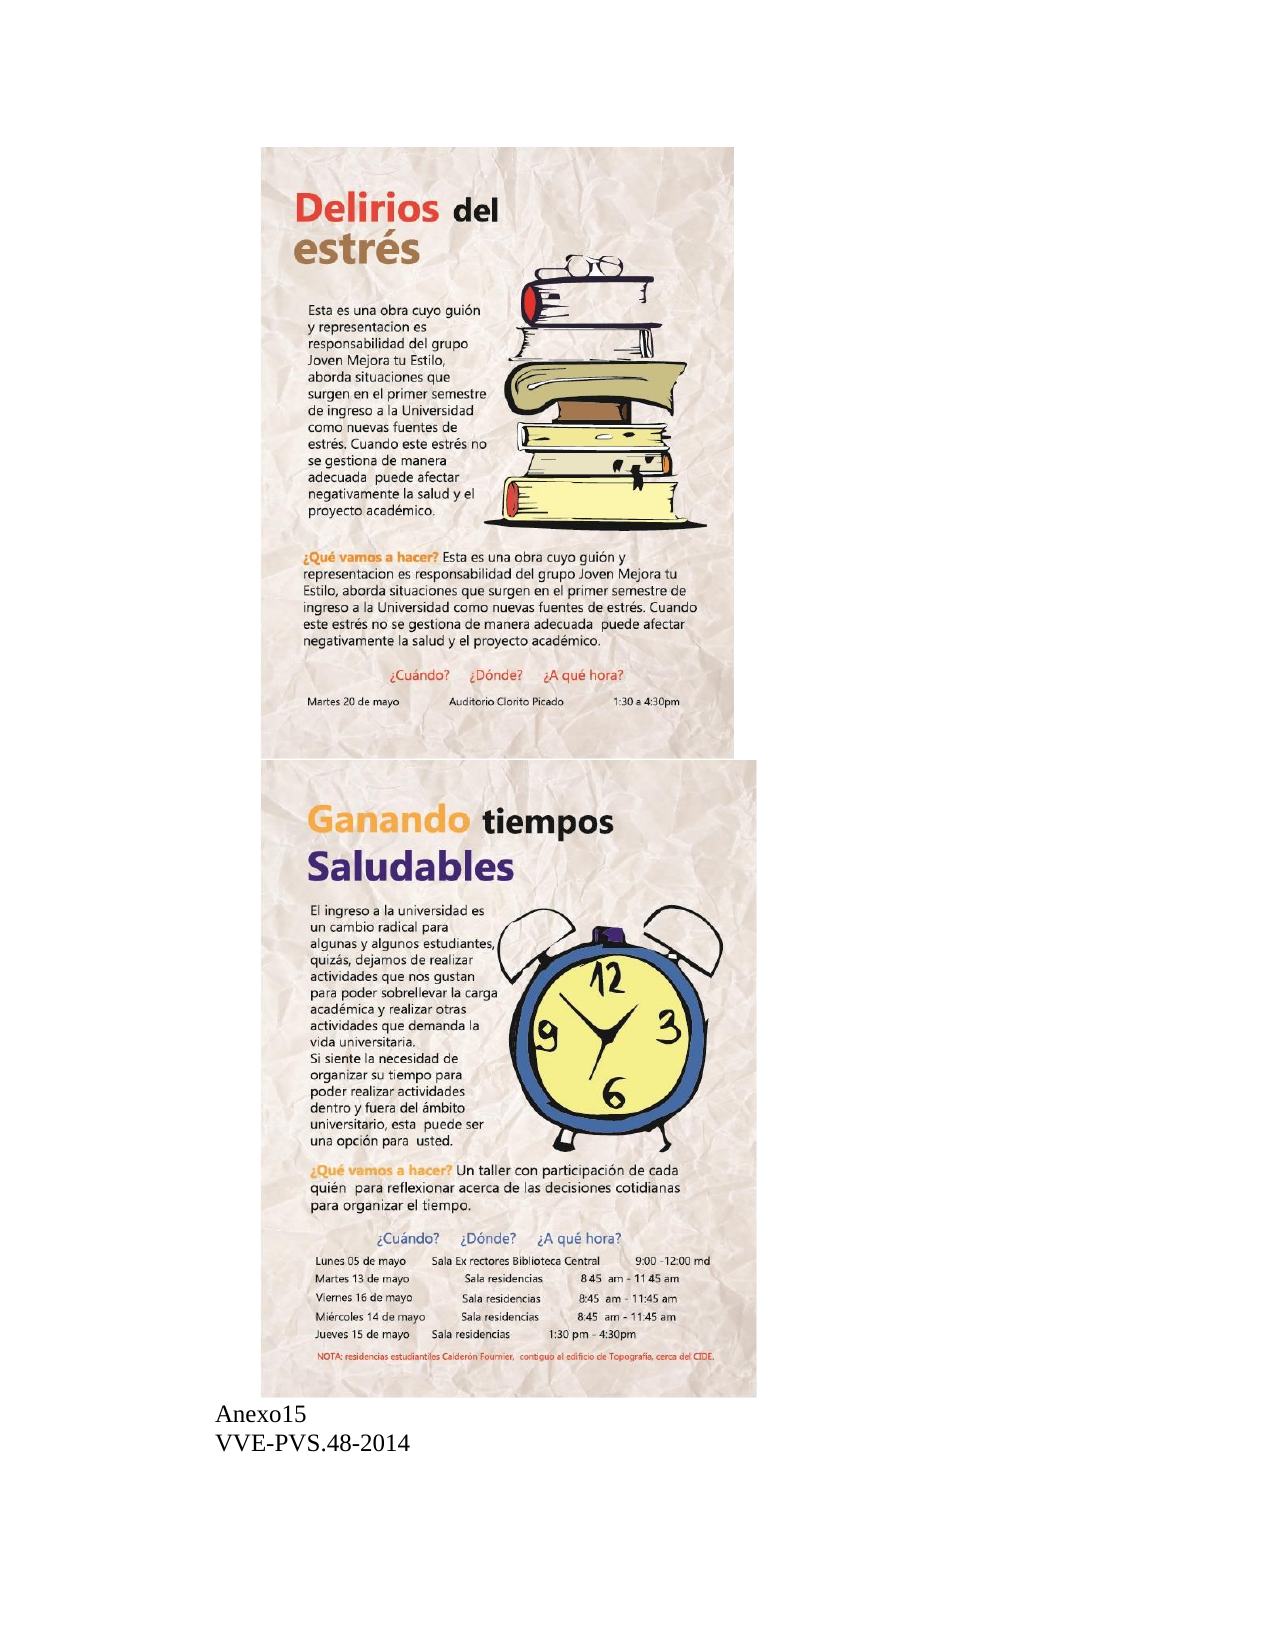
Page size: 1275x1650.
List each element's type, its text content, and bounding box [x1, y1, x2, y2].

text VVE-PVS.48-2014 [215, 1428, 984, 1457]
picture [260, 760, 757, 1398]
picture [260, 147, 734, 759]
text Anexo15 [215, 1399, 984, 1428]
